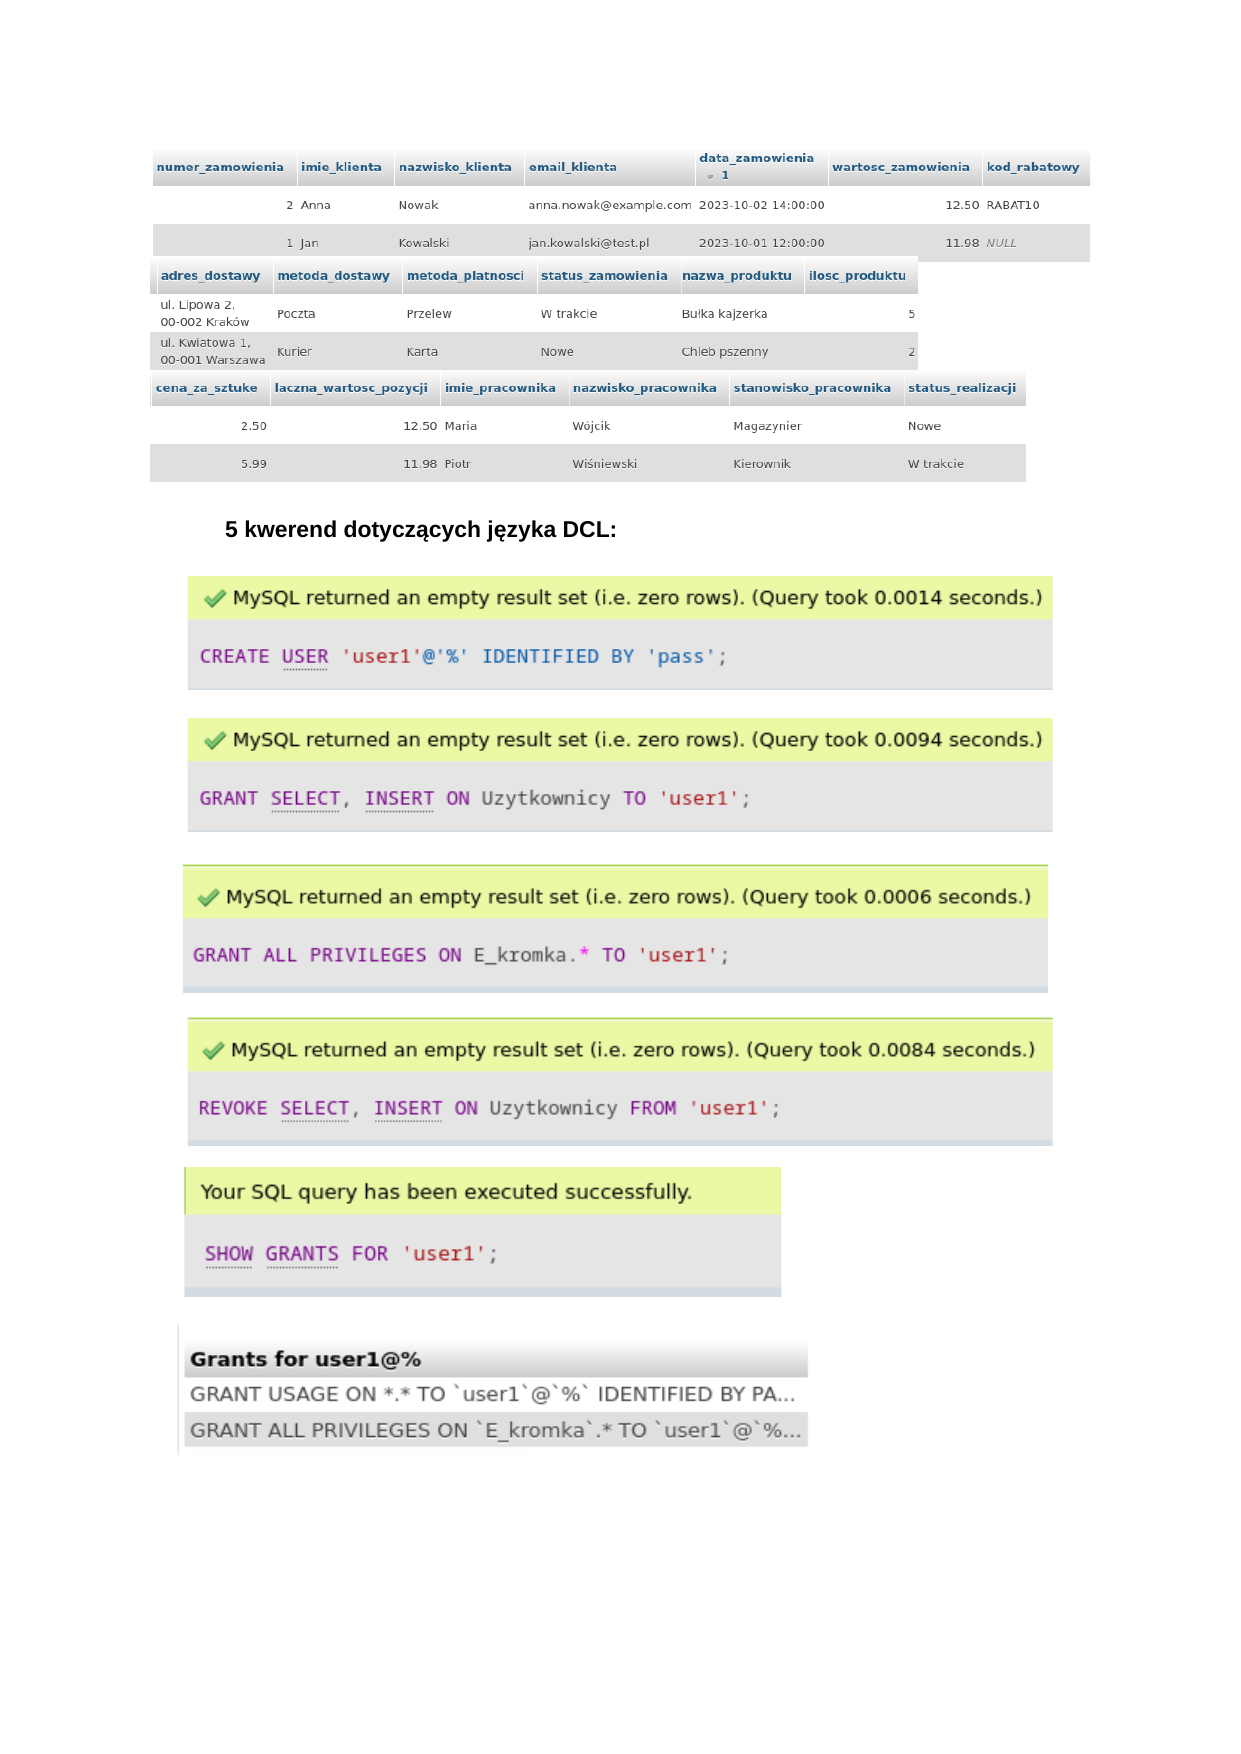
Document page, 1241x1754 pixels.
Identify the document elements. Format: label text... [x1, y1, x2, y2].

picture [150, 150, 1091, 482]
picture [187, 718, 1053, 832]
picture [182, 856, 1048, 993]
picture [187, 1009, 1053, 1146]
picture [187, 576, 1053, 690]
text 5 kwerend dotyczących języka DCL: [225, 482, 1090, 542]
picture [183, 1167, 782, 1297]
picture [177, 1324, 827, 1455]
